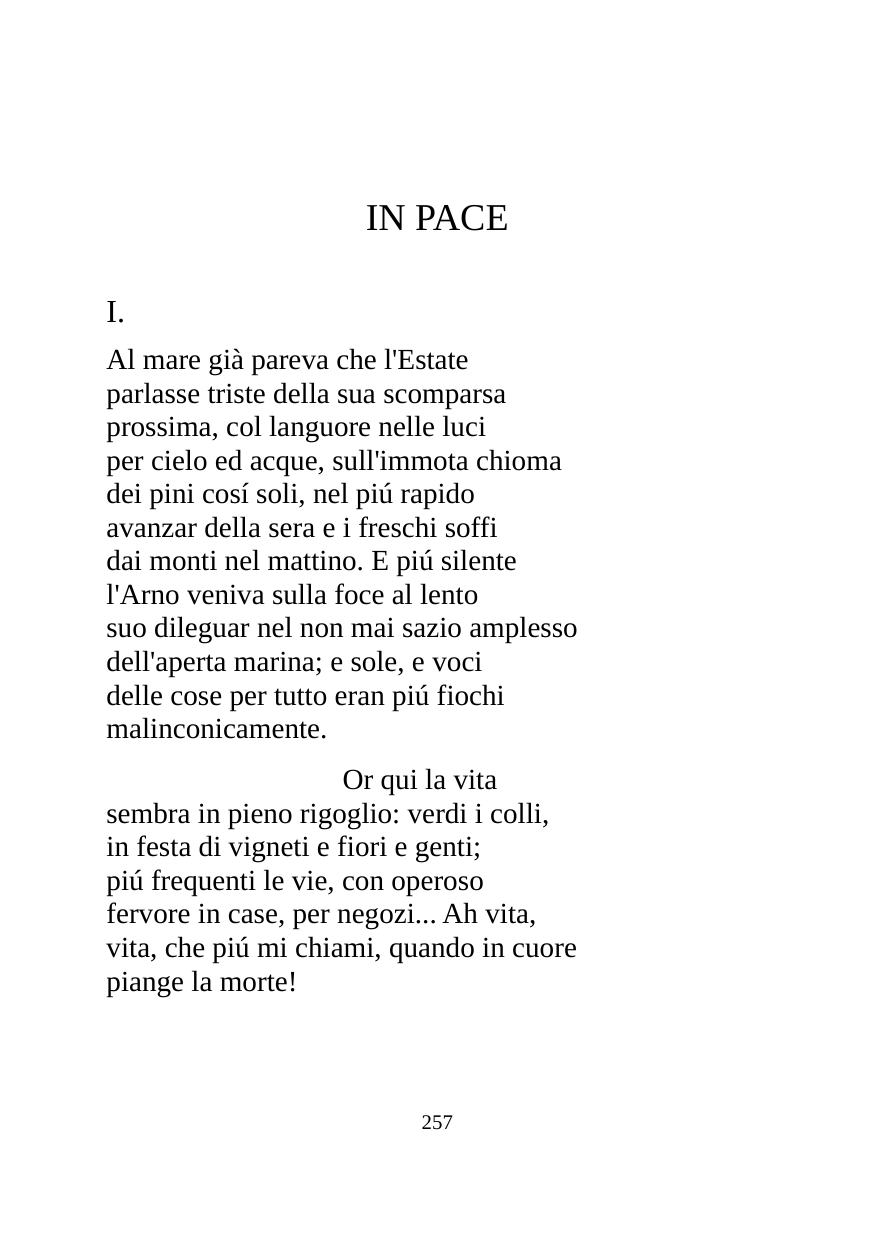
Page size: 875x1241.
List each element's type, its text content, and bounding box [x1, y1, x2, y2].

subtitle I. [106, 293, 768, 330]
subtitle IN PACE [106, 195, 768, 238]
text Or qui la vita sembra in pieno rigoglio: verdi i colli, in festa di vigneti e fiori e genti; piú frequenti le vie, con operoso fervore in case, per negozi... Ah vita, vita, che piú mi chiami, quando in cuore piange la morte! [106, 762, 768, 997]
text Al mare già pareva che l'Estate parlasse triste della sua scomparsa prossima, col languore nelle luci per cielo ed acque, sull'immota chioma dei pini cosí soli, nel piú rapido avanzar della sera e i freschi soffi dai monti nel mattino. E piú silente l'Arno veniva sulla foce al lento suo dileguar nel non mai sazio amplesso dell'aperta marina; e sole, e voci delle cose per tutto eran piú fiochi malinconicamente. [106, 342, 768, 745]
